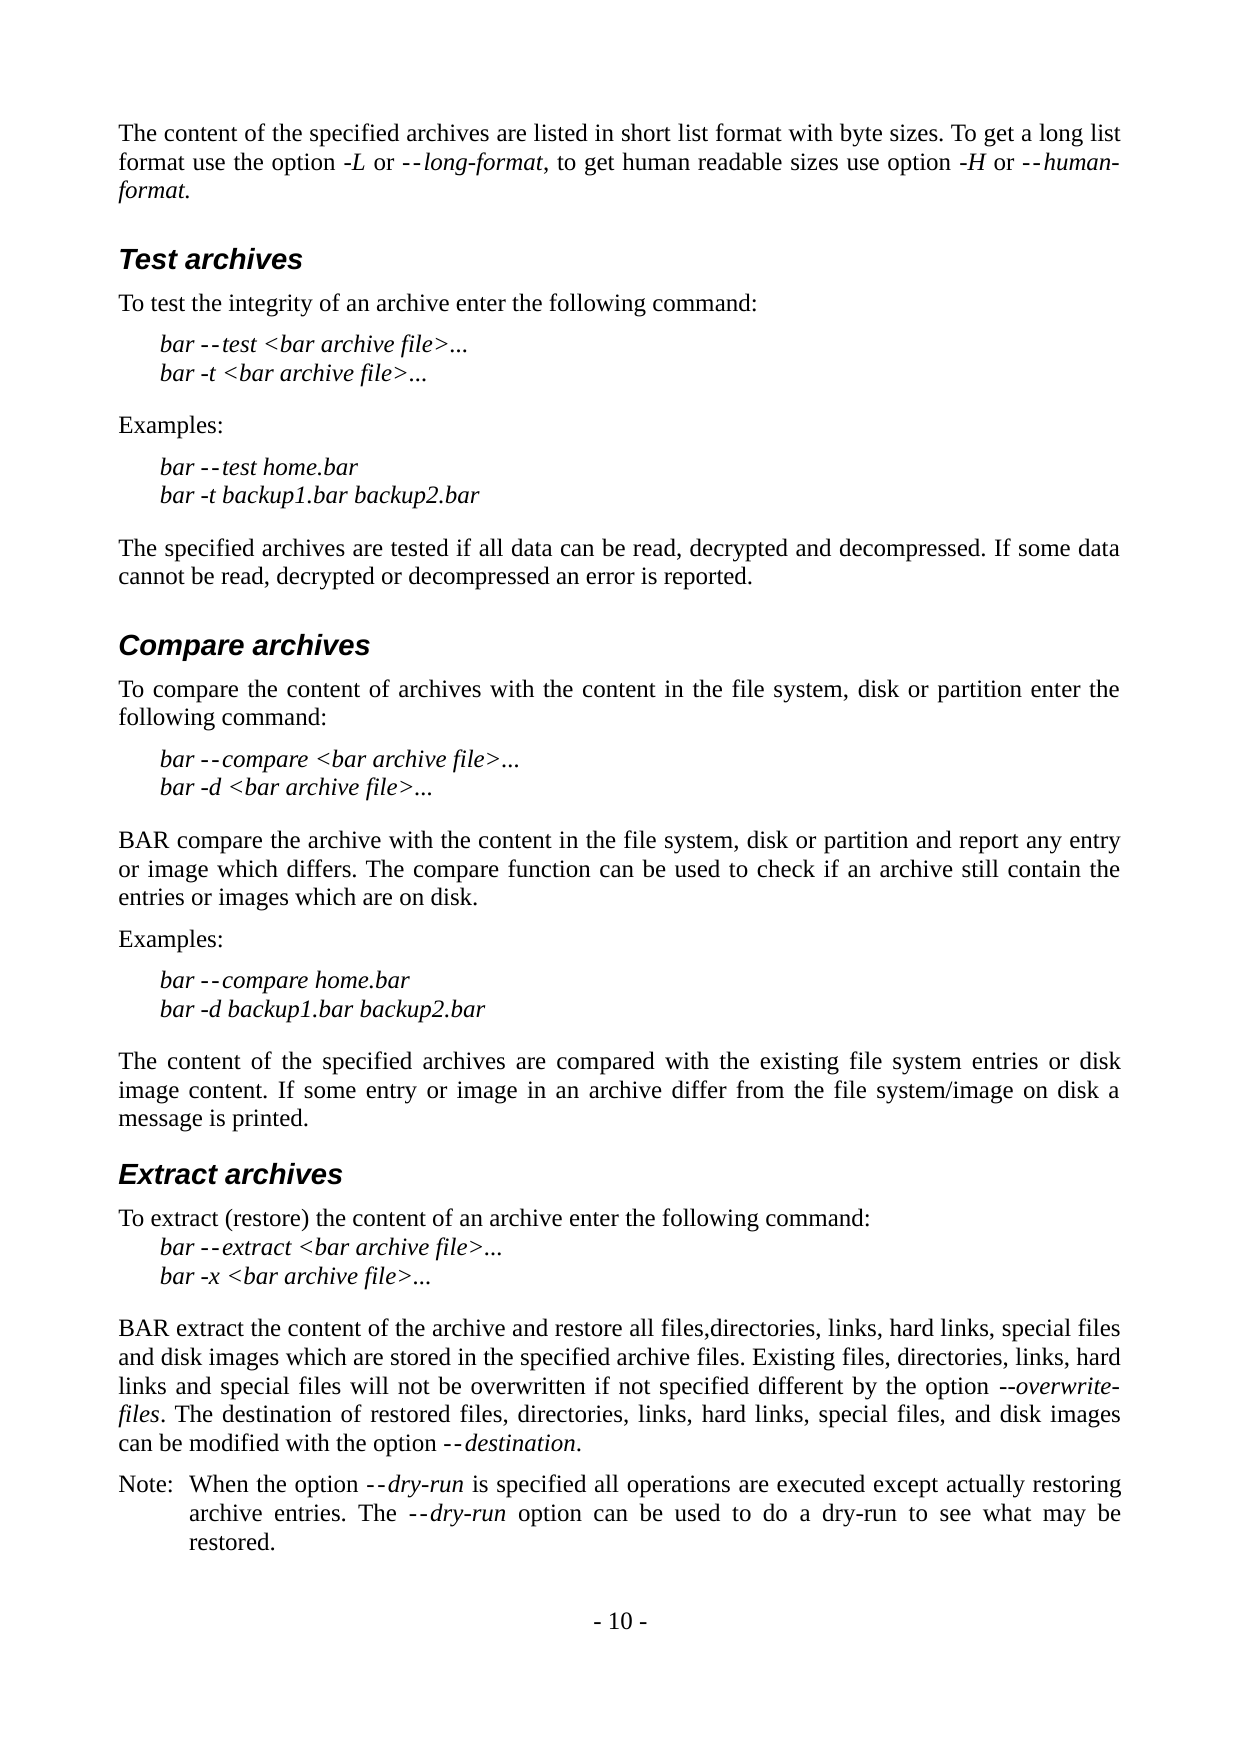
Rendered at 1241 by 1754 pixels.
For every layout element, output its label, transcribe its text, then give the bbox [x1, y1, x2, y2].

text bar ‑‑test <bar archive file>... [159, 329, 1122, 358]
text bar ‑‑test home.bar [159, 452, 1122, 480]
text To compare the content of archives with the content in the file system, disk or partition enter the following command: [118, 674, 1122, 731]
text bar ‑‑compare home.bar [159, 965, 1122, 994]
text Examples: [118, 410, 1122, 439]
text bar -d backup1.bar backup2.bar [159, 994, 1122, 1022]
text BAR compare the archive with the content in the file system, disk or partition and report any entry or image which differs. The compare function can be used to check if an archive still contain the entries or images which are on disk. [118, 825, 1122, 911]
text bar -t backup1.bar backup2.bar [159, 480, 1122, 509]
text The content of the specified archives are compared with the existing file system entries or disk image content. If some entry or image in an archive differ from the file system/image on disk a message is printed. [118, 1046, 1122, 1132]
subtitle Compare archives [118, 628, 1122, 661]
text bar -x <bar archive file>... [159, 1261, 1122, 1289]
text BAR extract the content of the archive and restore all files,directories, links, hard links, special files and disk images which are stored in the specified archive files. Existing files, directories, links, hard links and special files will not be overwritten if not specified different by the option ‑‑overwrite-files. The destination of restored files, directories, links, hard links, special files, and disk images can be modified with the option ‑‑destination. [118, 1313, 1122, 1457]
text The specified archives are tested if all data can be read, decrypted and decompressed. If some data cannot be read, decrypted or decompressed an error is reported. [118, 533, 1122, 590]
text To extract (restore) the content of an archive enter the following command: [118, 1203, 1122, 1232]
text bar ‑‑compare <bar archive file>... [159, 744, 1122, 772]
text Note: When the option ‑‑dry-run is specified all operations are executed except actually restoring archive entries. The ‑‑dry-run option can be used to do a dry-run to see what may be restored. [118, 1469, 1122, 1556]
text bar ‑‑extract <bar archive file>... [159, 1232, 1122, 1261]
text bar -t <bar archive file>... [159, 358, 1122, 387]
text bar -d <bar archive file>... [159, 772, 1122, 801]
subtitle Test archives [118, 242, 1122, 275]
subtitle Extract archives [118, 1157, 1122, 1191]
text Examples: [118, 924, 1122, 952]
text To test the integrity of an archive enter the following command: [118, 288, 1122, 317]
text The content of the specified archives are listed in short list format with byte sizes. To get a long list format use the option -L or ‑‑long-format, to get human readable sizes use option -H or ‑‑human-format. [118, 118, 1122, 204]
